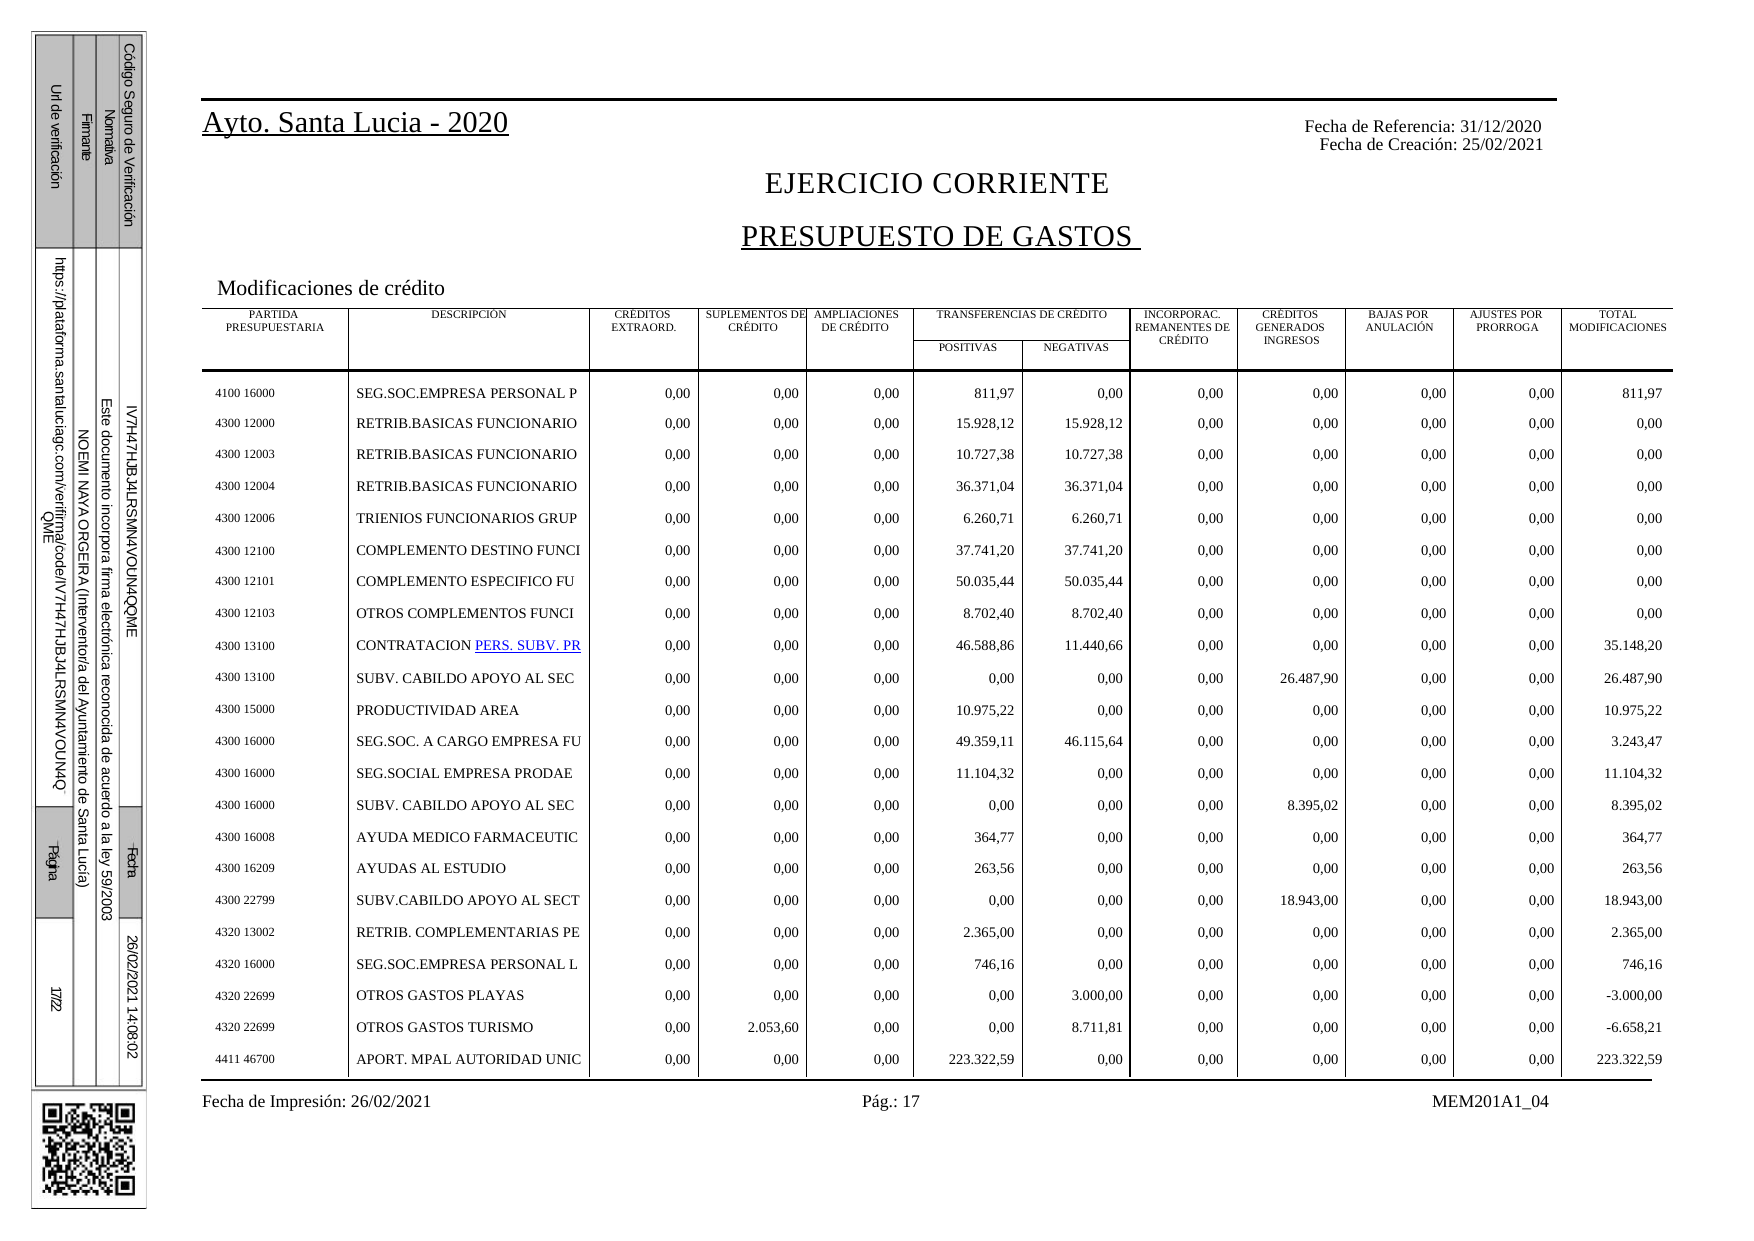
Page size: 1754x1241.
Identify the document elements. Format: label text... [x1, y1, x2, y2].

table_cell 0,00 [1346, 725, 1453, 756]
table_cell 0,00 [1238, 693, 1345, 724]
table_cell 0,00 [590, 756, 698, 788]
table_cell SUBV. CABILDO APOYO AL SEC [349, 661, 589, 693]
table_cell 0,00 [1131, 501, 1237, 533]
table_cell 4300 16000 [202, 725, 348, 756]
table_cell POSITIVAS [914, 341, 1022, 369]
table_cell 0,00 [1023, 789, 1129, 820]
table_cell 0,00 [699, 820, 806, 852]
table_cell 0,00 [1131, 693, 1237, 724]
table_cell 15.928,12 [914, 406, 1022, 438]
table_cell 0,00 [1346, 406, 1453, 438]
table_cell 0,00 [699, 598, 806, 629]
table_cell RETRIB.BASICAS FUNCIONARIO [349, 438, 589, 470]
table_cell 0,00 [590, 598, 698, 629]
table_cell 8.395,02 [1238, 789, 1345, 820]
table_cell 0,00 [1238, 980, 1345, 1011]
table_cell 0,00 [1131, 980, 1237, 1011]
table_cell 0,00 [1454, 852, 1561, 884]
table_cell 4300 12006 [202, 501, 348, 533]
table_cell 263,56 [1562, 852, 1673, 884]
table_cell 0,00 [1131, 406, 1237, 438]
table_cell 0,00 [1454, 598, 1561, 629]
table_cell 0,00 [1346, 948, 1453, 979]
table_cell 0,00 [1346, 598, 1453, 629]
table_cell 4320 13002 [202, 916, 348, 947]
table_cell 0,00 [590, 1043, 698, 1077]
table_cell 0,00 [1131, 566, 1237, 597]
text Modificaciones de crédito [217, 275, 1672, 301]
table_header TRANSFERENCIAS DE CRÉDITO [914, 309, 1129, 340]
table_cell 4300 16008 [202, 820, 348, 852]
table_cell CONTRATACION PERS. SUBV. PR [349, 629, 589, 661]
table_cell 0,00 [1454, 756, 1561, 788]
table_header TOTAL MODIFICACIONES [1562, 309, 1673, 369]
table_cell 10.975,22 [914, 693, 1022, 724]
table_cell 0,00 [699, 916, 806, 947]
table_cell 0,00 [807, 661, 913, 693]
table_cell COMPLEMENTO ESPECIFICO FU [349, 566, 589, 597]
table_cell 0,00 [699, 884, 806, 916]
table_cell 0,00 [1023, 884, 1129, 916]
table_cell 4320 22699 [202, 1011, 348, 1043]
table_cell 0,00 [1346, 884, 1453, 916]
table_cell 0,00 [699, 852, 806, 884]
table_cell 0,00 [1238, 372, 1345, 406]
picture [31, 31, 147, 1209]
table_cell 0,00 [1346, 980, 1453, 1011]
table_cell 46.588,86 [914, 629, 1022, 661]
table_cell 36.371,04 [914, 470, 1022, 501]
table_cell SUBV.CABILDO APOYO AL SECT [349, 884, 589, 916]
table_cell 0,00 [590, 725, 698, 756]
table_header DESCRIPCIÓN [349, 309, 589, 369]
table_cell 0,00 [1562, 438, 1673, 470]
table_cell 0,00 [1131, 534, 1237, 566]
table_cell 0,00 [1131, 438, 1237, 470]
table_cell 0,00 [807, 693, 913, 724]
table_cell 0,00 [1562, 501, 1673, 533]
table_cell 811,97 [914, 372, 1022, 406]
table_cell 0,00 [590, 629, 698, 661]
table_cell 0,00 [590, 566, 698, 597]
table_cell 0,00 [699, 629, 806, 661]
table_cell 0,00 [590, 980, 698, 1011]
table_cell 4320 22699 [202, 980, 348, 1011]
table_cell 0,00 [1238, 438, 1345, 470]
table_cell 0,00 [699, 756, 806, 788]
table_header PARTIDA PRESUPUESTARIA [202, 309, 348, 369]
table_cell 0,00 [807, 852, 913, 884]
table_cell 0,00 [1131, 372, 1237, 406]
table_cell 0,00 [699, 372, 806, 406]
text PRESUPUESTO DE GASTOS [202, 218, 1672, 253]
table_cell 0,00 [1131, 948, 1237, 979]
table_cell SEG.SOC.EMPRESA PERSONAL L [349, 948, 589, 979]
table_cell 0,00 [1131, 598, 1237, 629]
table_cell 223.322,59 [1562, 1043, 1673, 1077]
table_cell 0,00 [1023, 1043, 1129, 1077]
table_cell 0,00 [1346, 566, 1453, 597]
table_cell 2.365,00 [1562, 916, 1673, 947]
table_cell 0,00 [1023, 852, 1129, 884]
table_cell 8.702,40 [1023, 598, 1129, 629]
table_cell 0,00 [1023, 756, 1129, 788]
table_cell 8.702,40 [914, 598, 1022, 629]
table_cell 0,00 [1454, 820, 1561, 852]
table_cell 0,00 [699, 566, 806, 597]
table_cell 0,00 [590, 852, 698, 884]
table_cell 4300 16000 [202, 756, 348, 788]
table_cell 0,00 [1346, 820, 1453, 852]
table_cell 6.260,71 [914, 501, 1022, 533]
table_cell 0,00 [590, 372, 698, 406]
table_cell 0,00 [1131, 756, 1237, 788]
table_cell 0,00 [1454, 372, 1561, 406]
table_cell 0,00 [1346, 756, 1453, 788]
table_cell 4300 13100 [202, 661, 348, 693]
table_cell AYUDA MEDICO FARMACEUTIC [349, 820, 589, 852]
table_cell 4300 13100 [202, 629, 348, 661]
table_cell 35.148,20 [1562, 629, 1673, 661]
table_cell 4300 12100 [202, 534, 348, 566]
table_cell 4300 12004 [202, 470, 348, 501]
table_cell 0,00 [1454, 534, 1561, 566]
table_cell 0,00 [1346, 372, 1453, 406]
table_cell 0,00 [1131, 916, 1237, 947]
table_cell 2.053,60 [699, 1011, 806, 1043]
table_cell 4300 16000 [202, 789, 348, 820]
table_cell 0,00 [1131, 820, 1237, 852]
table_cell 0,00 [1454, 789, 1561, 820]
table_cell 4300 12003 [202, 438, 348, 470]
table_cell 0,00 [590, 820, 698, 852]
table_cell 0,00 [1454, 725, 1561, 756]
table_cell -3.000,00 [1562, 980, 1673, 1011]
table_cell -6.658,21 [1562, 1011, 1673, 1043]
table_cell 10.727,38 [1023, 438, 1129, 470]
table_cell 0,00 [1238, 501, 1345, 533]
table_cell 0,00 [1346, 1043, 1453, 1077]
table_cell NEGATIVAS [1023, 341, 1129, 369]
table_cell 10.727,38 [914, 438, 1022, 470]
text Ayto. Santa Lucia - 2020 Fecha de Referencia: 31/12/2020 [202, 106, 1672, 139]
table_cell 0,00 [699, 693, 806, 724]
table_cell OTROS COMPLEMENTOS FUNCI [349, 598, 589, 629]
table_cell 0,00 [590, 661, 698, 693]
table_cell 0,00 [807, 820, 913, 852]
table_cell 0,00 [1454, 1043, 1561, 1077]
table_cell 0,00 [699, 501, 806, 533]
table_cell 0,00 [590, 470, 698, 501]
table_cell 0,00 [1346, 534, 1453, 566]
table_cell 0,00 [590, 948, 698, 979]
table_cell 0,00 [1454, 980, 1561, 1011]
table_cell 0,00 [807, 438, 913, 470]
table_cell 0,00 [1131, 852, 1237, 884]
table_cell 0,00 [1562, 598, 1673, 629]
table_cell APORT. MPAL AUTORIDAD UNIC [349, 1043, 589, 1077]
table_cell 746,16 [914, 948, 1022, 979]
table_cell 0,00 [699, 725, 806, 756]
table_cell 0,00 [1454, 693, 1561, 724]
table_cell 50.035,44 [1023, 566, 1129, 597]
table_header CRÉDITOS GENERADOS INGRESOS [1238, 309, 1345, 369]
table_cell 26.487,90 [1562, 661, 1673, 693]
table_cell 0,00 [1023, 693, 1129, 724]
table_cell 0,00 [914, 789, 1022, 820]
table_cell 36.371,04 [1023, 470, 1129, 501]
table_cell 0,00 [590, 916, 698, 947]
table_cell SEG.SOCIAL EMPRESA PRODAE [349, 756, 589, 788]
table_cell 0,00 [1346, 693, 1453, 724]
table_cell 50.035,44 [914, 566, 1022, 597]
table_cell 0,00 [807, 470, 913, 501]
table_cell 0,00 [1131, 884, 1237, 916]
table_cell 4300 16209 [202, 852, 348, 884]
table_cell 46.115,64 [1023, 725, 1129, 756]
table_cell 0,00 [1131, 629, 1237, 661]
table_cell OTROS GASTOS PLAYAS [349, 980, 589, 1011]
table_cell 0,00 [590, 693, 698, 724]
table_cell 0,00 [1023, 820, 1129, 852]
table_cell 0,00 [590, 501, 698, 533]
table_cell 364,77 [914, 820, 1022, 852]
table_cell 4411 46700 [202, 1043, 348, 1077]
table_cell 0,00 [1238, 852, 1345, 884]
table_cell 0,00 [807, 725, 913, 756]
table_cell 0,00 [807, 534, 913, 566]
table_cell 0,00 [1238, 629, 1345, 661]
table_cell 0,00 [1238, 406, 1345, 438]
table_cell 3.000,00 [1023, 980, 1129, 1011]
table_cell 18.943,00 [1562, 884, 1673, 916]
table_cell 0,00 [1238, 566, 1345, 597]
table_cell 6.260,71 [1023, 501, 1129, 533]
table_cell 0,00 [1023, 916, 1129, 947]
table_cell 0,00 [914, 1011, 1022, 1043]
table_cell 0,00 [914, 661, 1022, 693]
table_cell 0,00 [1023, 661, 1129, 693]
table_cell 0,00 [590, 406, 698, 438]
text Fecha de Impresión: 26/02/2021 Pág.: 17 MEM201A1_04 [202, 1090, 1672, 1111]
table_cell 0,00 [1346, 470, 1453, 501]
table_cell 37.741,20 [914, 534, 1022, 566]
table_cell 0,00 [1238, 820, 1345, 852]
table_cell 0,00 [1131, 725, 1237, 756]
table_cell 0,00 [1454, 501, 1561, 533]
table_cell 0,00 [1346, 629, 1453, 661]
table_cell 0,00 [1454, 566, 1561, 597]
table_cell 0,00 [1346, 661, 1453, 693]
table_cell 0,00 [807, 372, 913, 406]
table_cell 8.711,81 [1023, 1011, 1129, 1043]
table_header BAJAS POR ANULACIÓN [1346, 309, 1453, 369]
table_cell 0,00 [914, 980, 1022, 1011]
table_cell 0,00 [1454, 1011, 1561, 1043]
table_cell 0,00 [1346, 916, 1453, 947]
table_cell 0,00 [807, 756, 913, 788]
table_cell 11.104,32 [914, 756, 1022, 788]
table_cell 811,97 [1562, 372, 1673, 406]
table_cell 0,00 [699, 534, 806, 566]
table_cell 0,00 [1238, 948, 1345, 979]
table_cell 0,00 [807, 789, 913, 820]
table_cell 0,00 [1454, 948, 1561, 979]
table_cell 0,00 [1131, 470, 1237, 501]
table_cell 0,00 [807, 1043, 913, 1077]
table_cell 0,00 [1023, 372, 1129, 406]
table_cell 26.487,90 [1238, 661, 1345, 693]
table_cell 11.104,32 [1562, 756, 1673, 788]
table_cell 0,00 [1562, 566, 1673, 597]
table_cell 0,00 [1023, 948, 1129, 979]
table_cell 0,00 [699, 661, 806, 693]
text EJERCICIO CORRIENTE [202, 166, 1672, 200]
table_header AJUSTES POR PRORROGA [1454, 309, 1561, 369]
table_cell 15.928,12 [1023, 406, 1129, 438]
table_cell 0,00 [1562, 470, 1673, 501]
table_cell 37.741,20 [1023, 534, 1129, 566]
table_cell 0,00 [699, 948, 806, 979]
table_cell 0,00 [1238, 916, 1345, 947]
table_cell 0,00 [1562, 534, 1673, 566]
table_cell 3.243,47 [1562, 725, 1673, 756]
table_cell 0,00 [699, 406, 806, 438]
table_cell 18.943,00 [1238, 884, 1345, 916]
table_cell 11.440,66 [1023, 629, 1129, 661]
table_cell 0,00 [1454, 406, 1561, 438]
table_cell 0,00 [699, 980, 806, 1011]
table_cell 364,77 [1562, 820, 1673, 852]
table_cell 4300 12101 [202, 566, 348, 597]
table_cell 0,00 [807, 948, 913, 979]
table_cell 0,00 [914, 884, 1022, 916]
table_cell 0,00 [807, 980, 913, 1011]
table_cell SEG.SOC.EMPRESA PERSONAL P [349, 372, 589, 406]
table_cell 0,00 [807, 501, 913, 533]
table_cell 0,00 [1346, 852, 1453, 884]
table_cell COMPLEMENTO DESTINO FUNCI [349, 534, 589, 566]
table_cell 0,00 [807, 598, 913, 629]
table_cell 4300 12103 [202, 598, 348, 629]
table_cell 0,00 [590, 789, 698, 820]
table_cell 0,00 [1454, 470, 1561, 501]
table_cell RETRIB.BASICAS FUNCIONARIO [349, 406, 589, 438]
table_cell OTROS GASTOS TURISMO [349, 1011, 589, 1043]
table_cell 0,00 [1454, 916, 1561, 947]
table_cell 0,00 [699, 789, 806, 820]
table_cell SUBV. CABILDO APOYO AL SEC [349, 789, 589, 820]
table_cell 4100 16000 [202, 372, 348, 406]
table_cell 0,00 [1131, 1011, 1237, 1043]
table_cell 0,00 [1454, 438, 1561, 470]
table_cell 223.322,59 [914, 1043, 1022, 1077]
table_cell 4300 12000 [202, 406, 348, 438]
table_cell 8.395,02 [1562, 789, 1673, 820]
table_cell 0,00 [699, 1043, 806, 1077]
table_cell 0,00 [590, 534, 698, 566]
table_cell 0,00 [1454, 884, 1561, 916]
table_cell 0,00 [1131, 789, 1237, 820]
table_cell 0,00 [807, 916, 913, 947]
table_cell 4320 16000 [202, 948, 348, 979]
table_cell AYUDAS AL ESTUDIO [349, 852, 589, 884]
table_cell 0,00 [1238, 756, 1345, 788]
table_cell 0,00 [1562, 406, 1673, 438]
table_cell 0,00 [807, 884, 913, 916]
table_cell 0,00 [807, 629, 913, 661]
table_header SUPLEMENTOS DE CRÉDITO [699, 309, 806, 369]
table_cell 0,00 [807, 406, 913, 438]
table_cell 49.359,11 [914, 725, 1022, 756]
table_cell 4300 15000 [202, 693, 348, 724]
table_cell 0,00 [590, 1011, 698, 1043]
table_cell 0,00 [699, 470, 806, 501]
table_header AMPLIACIONES DE CRÉDITO [807, 309, 913, 369]
table_cell 0,00 [1131, 661, 1237, 693]
table_cell PRODUCTIVIDAD AREA [349, 693, 589, 724]
table_cell 0,00 [1346, 438, 1453, 470]
table_cell 0,00 [1238, 1011, 1345, 1043]
table_cell 0,00 [1238, 470, 1345, 501]
table_cell 746,16 [1562, 948, 1673, 979]
table_cell 4300 22799 [202, 884, 348, 916]
table_cell 10.975,22 [1562, 693, 1673, 724]
table_cell 263,56 [914, 852, 1022, 884]
text Fecha de Creación: 25/02/2021 [1319, 139, 1672, 154]
table_cell TRIENIOS FUNCIONARIOS GRUP [349, 501, 589, 533]
table_cell 0,00 [1346, 789, 1453, 820]
table_cell 0,00 [1238, 1043, 1345, 1077]
table_header INCORPORAC. REMANENTES DE CRÉDITO [1131, 309, 1237, 369]
table_cell 0,00 [1346, 501, 1453, 533]
table_cell 0,00 [807, 566, 913, 597]
table_cell 2.365,00 [914, 916, 1022, 947]
table_cell 0,00 [1454, 629, 1561, 661]
table_cell 0,00 [1238, 534, 1345, 566]
table_cell RETRIB. COMPLEMENTARIAS PE [349, 916, 589, 947]
table_cell 0,00 [1454, 661, 1561, 693]
table_cell 0,00 [1238, 598, 1345, 629]
table_cell 0,00 [590, 438, 698, 470]
table_cell 0,00 [699, 438, 806, 470]
table_cell RETRIB.BASICAS FUNCIONARIO [349, 470, 589, 501]
table_cell 0,00 [1131, 1043, 1237, 1077]
table_cell 0,00 [807, 1011, 913, 1043]
table_cell 0,00 [1238, 725, 1345, 756]
table_cell SEG.SOC. A CARGO EMPRESA FU [349, 725, 589, 756]
table_cell 0,00 [1346, 1011, 1453, 1043]
table_header CRÉDITOS EXTRAORD. [590, 309, 698, 369]
table_cell 0,00 [590, 884, 698, 916]
